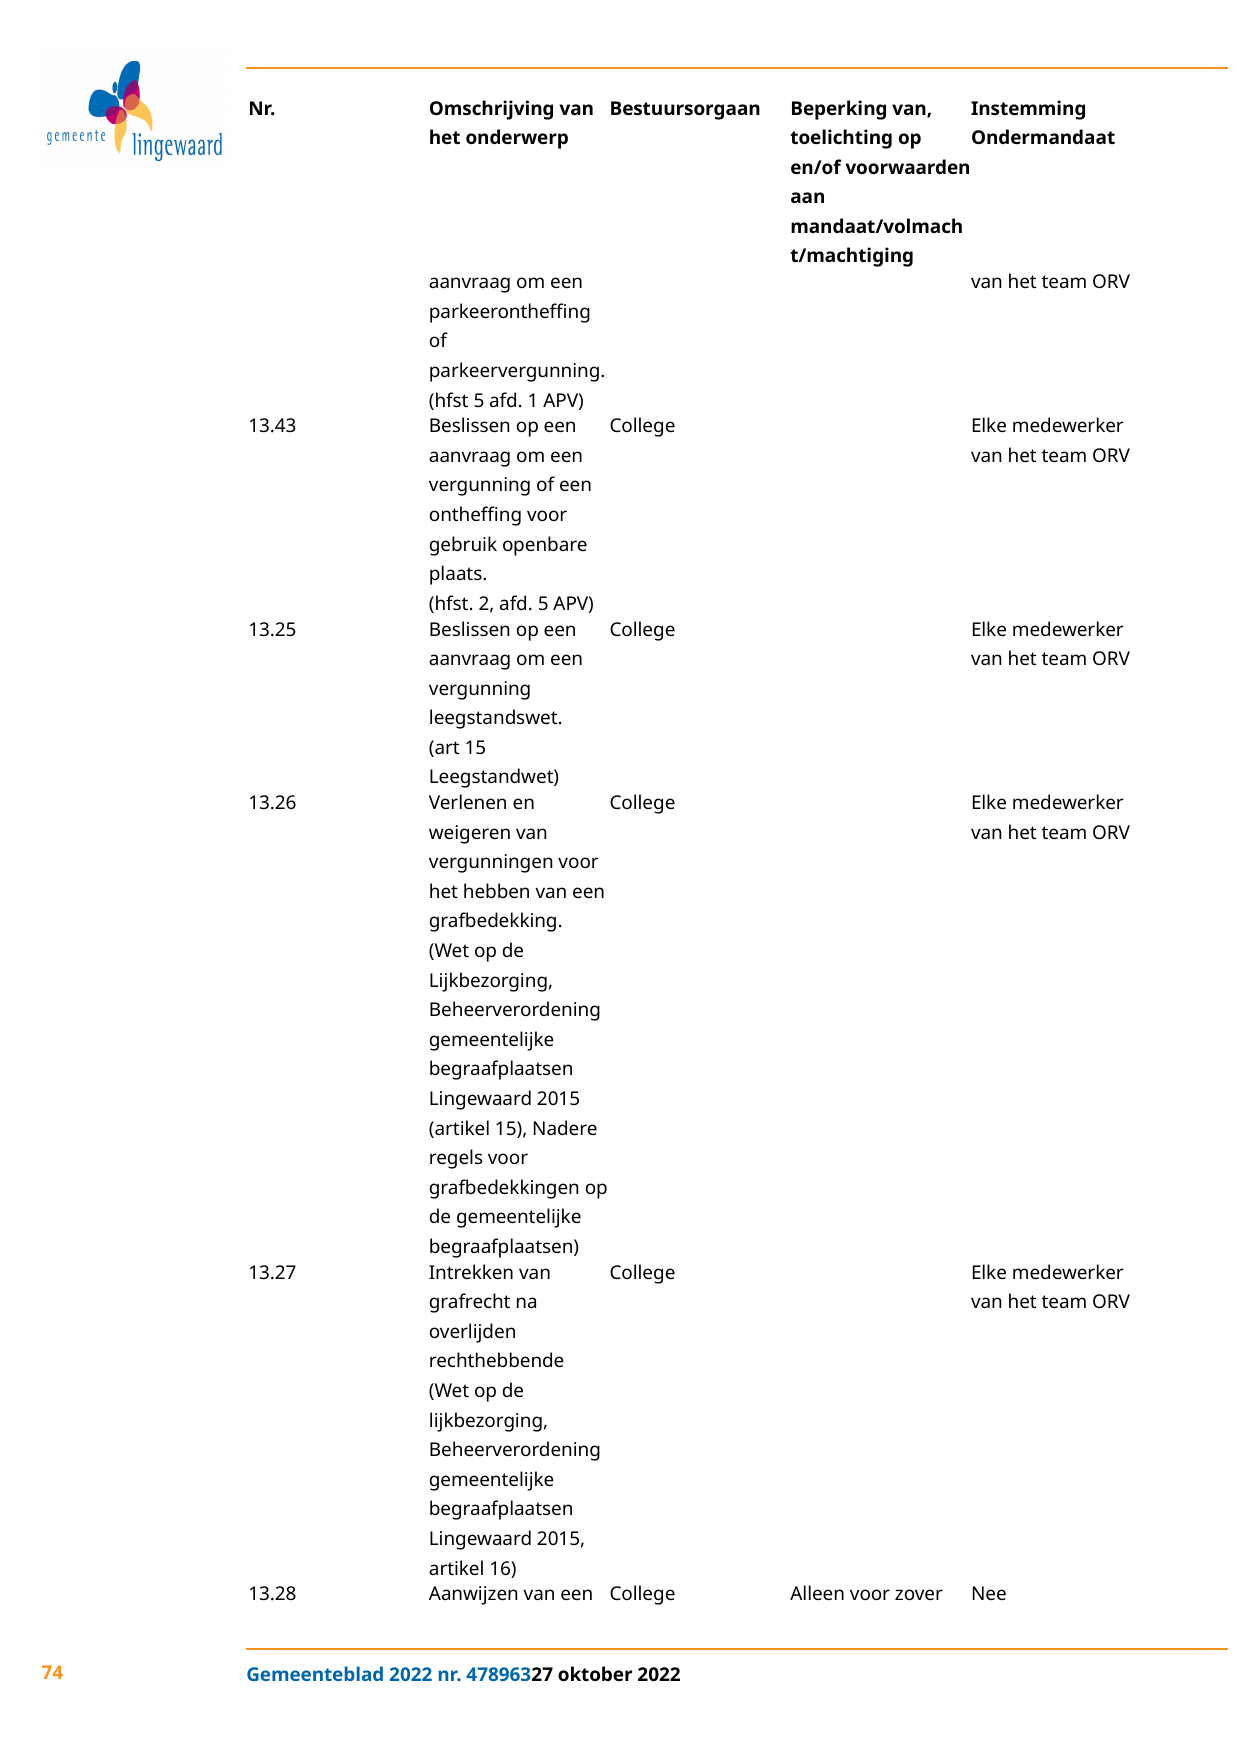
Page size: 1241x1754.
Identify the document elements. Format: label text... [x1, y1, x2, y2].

table_cell 13.28 [248, 1580, 429, 1606]
table_cell College [609, 616, 790, 789]
table_cell College [609, 789, 790, 1259]
table_cell aanvraag om een parkeerontheffing of parkeervergunning. (hfst 5 afd. 1 APV) [429, 269, 609, 412]
table_cell Nee [971, 1580, 1152, 1606]
table_cell [248, 269, 429, 412]
table_cell Alleen voor zover [790, 1580, 971, 1606]
table_cell Beslissen op een aanvraag om een vergunning of een ontheffing voor gebruik openbare plaats. (hfst. 2, afd. 5 APV) [429, 413, 609, 616]
table_cell [790, 789, 971, 1259]
table_cell Verlenen en weigeren van vergunningen voor het hebben van een grafbedekking. (Wet op de Lijkbezorging, Beheerverordening gemeentelijke begraafplaatsen Lingewaard 2015 (artikel 15), Nadere regels voor grafbedekkingen op de gemeentelijke begraafplaatsen) [429, 789, 609, 1259]
table_cell Intrekken van grafrecht na overlijden rechthebbende (Wet op de lijkbezorging, Beheerverordening gemeentelijke begraafplaatsen Lingewaard 2015, artikel 16) [429, 1259, 609, 1580]
table_cell College [609, 1259, 790, 1580]
table_header Beperking van, toelichting op en/of voorwaarden aan mandaat/volmacht/machtiging [790, 95, 971, 268]
table_cell Elke medewerker van het team ORV [971, 616, 1152, 789]
table_cell Aanwijzen van een [429, 1580, 609, 1606]
table_cell Beslissen op een aanvraag om een vergunning leegstandswet. (art 15 Leegstandwet) [429, 616, 609, 789]
table_header Nr. [248, 95, 429, 268]
table_cell [609, 269, 790, 412]
table_header Instemming Ondermandaat [971, 95, 1152, 268]
table_header Bestuursorgaan [609, 95, 790, 268]
table_cell College [609, 1580, 790, 1606]
picture [41, 47, 231, 172]
table_cell 13.43 [248, 413, 429, 616]
table_cell 13.27 [248, 1259, 429, 1580]
table_cell College [609, 413, 790, 616]
table_cell 13.25 [248, 616, 429, 789]
table_cell Elke medewerker van het team ORV [971, 413, 1152, 616]
table_cell 13.26 [248, 789, 429, 1259]
table_cell [790, 269, 971, 412]
table_cell [790, 1259, 971, 1580]
table_cell [790, 413, 971, 616]
table_cell Elke medewerker van het team ORV [971, 1259, 1152, 1580]
table_header Omschrijving van het onderwerp [429, 95, 609, 268]
table_cell van het team ORV [971, 269, 1152, 412]
table_cell Elke medewerker van het team ORV [971, 789, 1152, 1259]
table_cell [790, 616, 971, 789]
